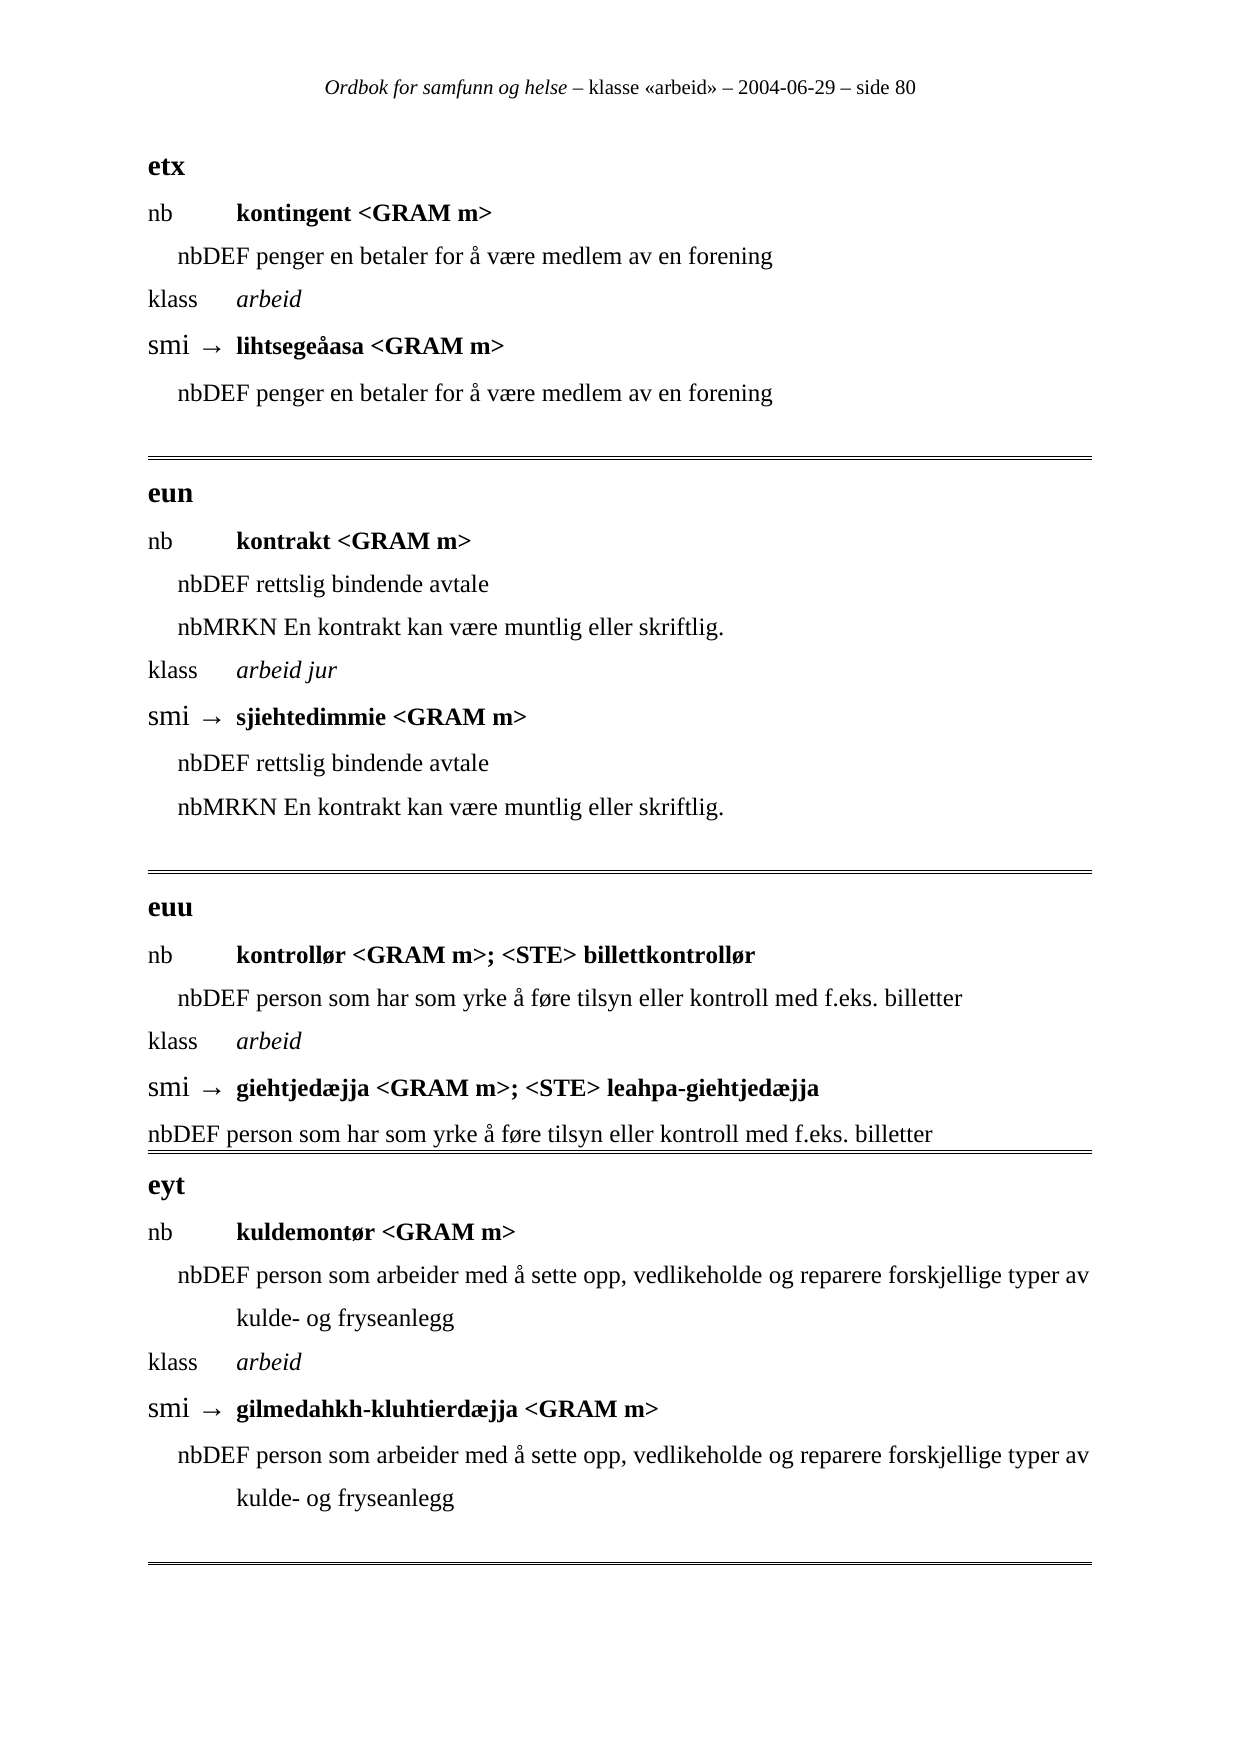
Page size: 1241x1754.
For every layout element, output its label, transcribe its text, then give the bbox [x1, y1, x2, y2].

text eun [148, 475, 1092, 509]
text nb kuldemontør <GRAM m> [148, 1217, 1092, 1246]
text klass arbeid [148, 1347, 1092, 1375]
text klass arbeid [148, 1026, 1092, 1055]
text etx [148, 148, 1092, 181]
text nbDEF penger en betaler for å være medlem av en forening [177, 241, 1092, 270]
text smi → lihtsegeåasa <GRAM m> [148, 327, 1092, 361]
text euu [148, 889, 1092, 923]
text eyt [148, 1167, 1092, 1201]
text nbMRKN En kontrakt kan være muntlig eller skriftlig. [177, 612, 1092, 641]
text smi → sjiehtedimmie <GRAM m> [148, 698, 1092, 732]
text nbDEF person som arbeider med å sette opp, vedlikeholde og reparere forskjellige typer av kulde- og fryseanlegg [177, 1260, 1092, 1332]
text nb kontrollør <GRAM m>; <STE> billettkontrollør [148, 940, 1092, 968]
text nbDEF rettslig bindende avtale [177, 748, 1092, 777]
text nbMRKN En kontrakt kan være muntlig eller skriftlig. [177, 792, 1092, 820]
text klass arbeid jur [148, 655, 1092, 684]
text klass arbeid [148, 284, 1092, 313]
text nbDEF person som har som yrke å føre tilsyn eller kontroll med f.eks. billetter [177, 983, 1092, 1012]
text nbDEF person som arbeider med å sette opp, vedlikeholde og reparere forskjellige typer av kulde- og fryseanlegg [177, 1440, 1092, 1512]
text smi → giehtjedæjja <GRAM m>; <STE> leahpa-giehtjedæjja [148, 1069, 1092, 1103]
text nbDEF penger en betaler for å være medlem av en forening [177, 378, 1092, 406]
text nb kontingent <GRAM m> [148, 198, 1092, 227]
text nb kontrakt <GRAM m> [148, 526, 1092, 554]
text nbDEF person som har som yrke å føre tilsyn eller kontroll med f.eks. billetter [148, 1119, 1092, 1150]
text nbDEF rettslig bindende avtale [177, 569, 1092, 598]
text smi → gilmedahkh-kluhtierdæjja <GRAM m> [148, 1390, 1092, 1423]
